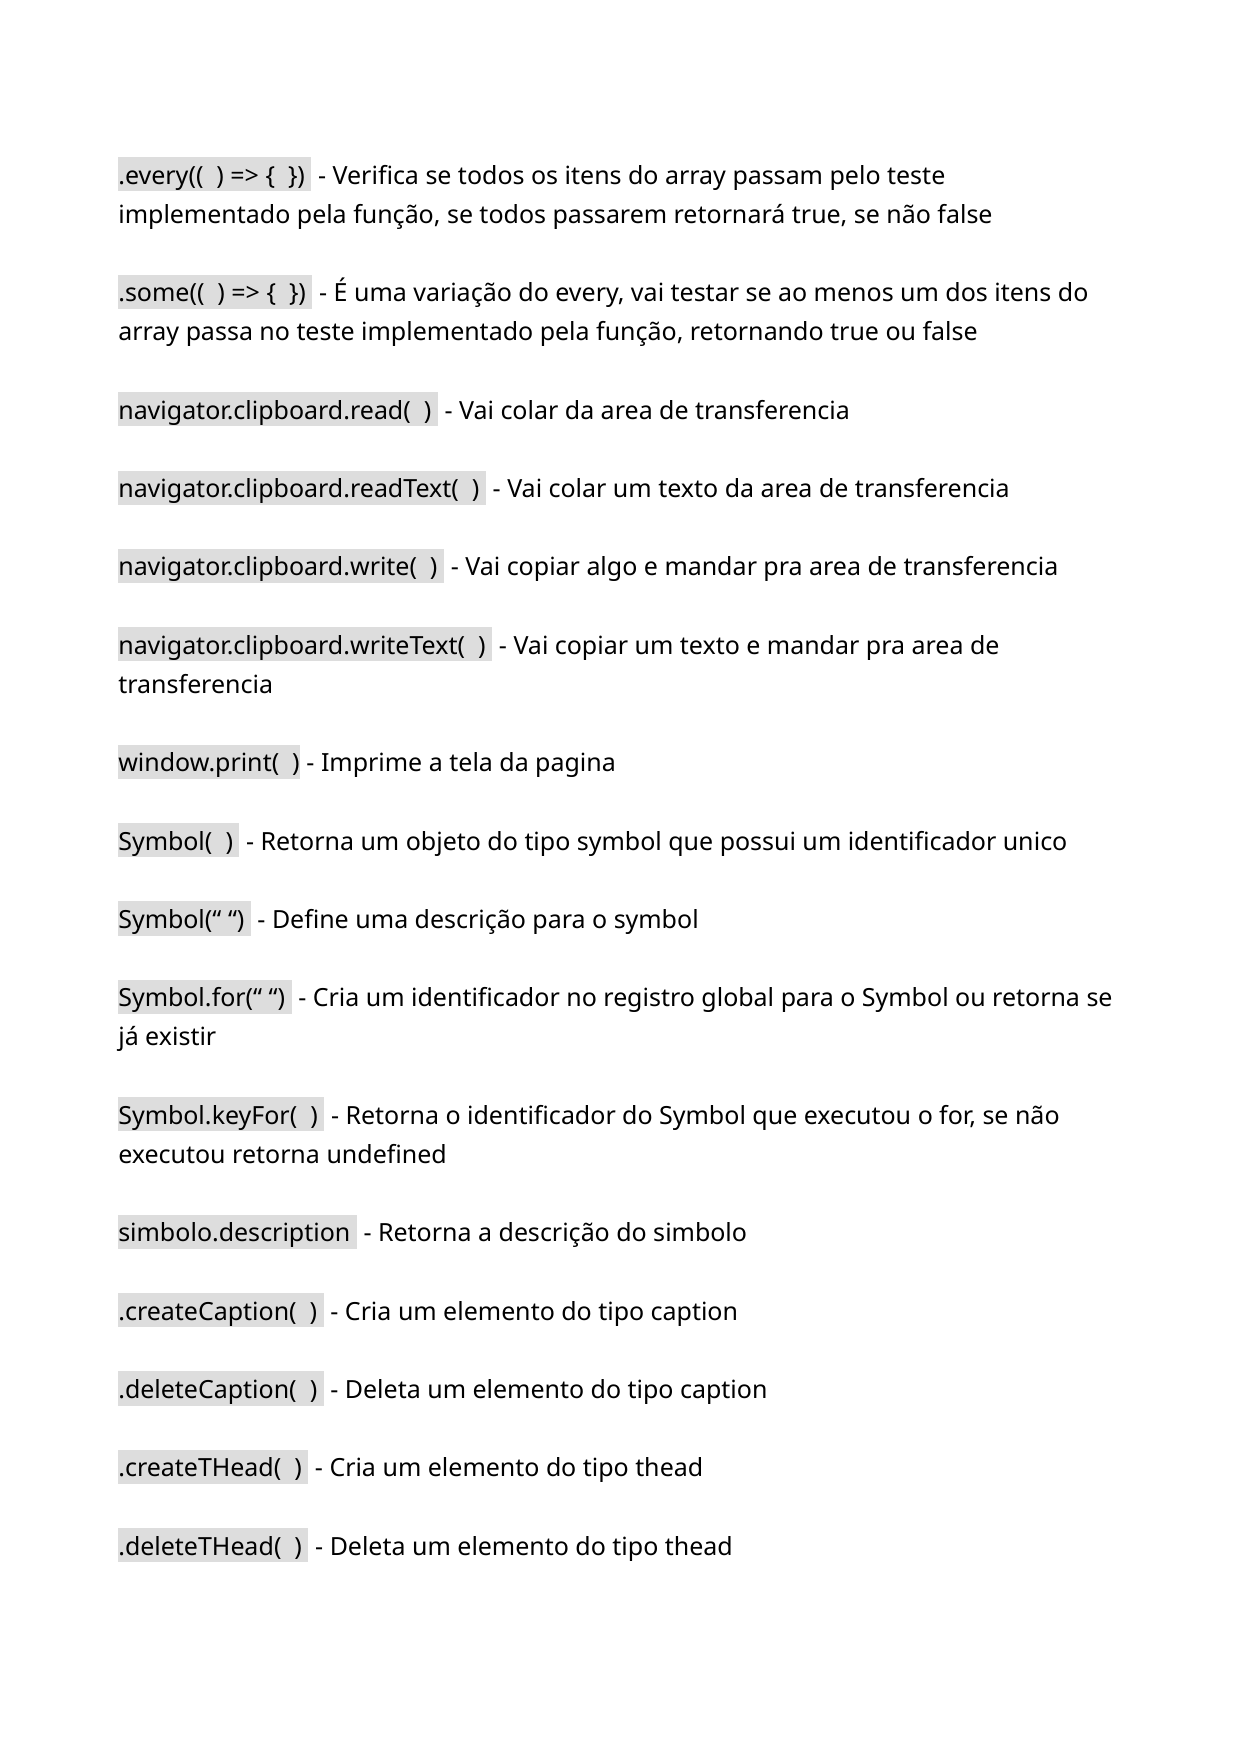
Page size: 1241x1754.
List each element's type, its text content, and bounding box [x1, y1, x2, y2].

text Symbol(“ “) - Define uma descrição para o symbol [118, 901, 1122, 936]
text navigator.clipboard.writeText( ) - Vai copiar um texto e mandar pra area de transferencia [118, 627, 1122, 701]
text .every(( ) => { }) - Verifica se todos os itens do array passam pelo teste implementado pela função, se todos passarem retornará true, se não false [118, 157, 1122, 231]
text window.print( ) - Imprime a tela da pagina [118, 745, 1122, 779]
text Symbol( ) - Retorna um objeto do tipo symbol que possui um identificador unico [118, 823, 1122, 857]
text navigator.clipboard.write( ) - Vai copiar algo e mandar pra area de transferencia [118, 549, 1122, 583]
text navigator.clipboard.read( ) - Vai colar da area de transferencia [118, 392, 1122, 426]
text .deleteTHead( ) - Deleta um elemento do tipo thead [118, 1528, 1122, 1562]
text simbolo.description - Retorna a descrição do simbolo [118, 1215, 1122, 1249]
text .some(( ) => { }) - É uma variação do every, vai testar se ao menos um dos itens do array passa no teste implementado pela função, retornando true ou false [118, 275, 1122, 348]
text .deleteCaption( ) - Deleta um elemento do tipo caption [118, 1371, 1122, 1406]
text Symbol.keyFor( ) - Retorna o identificador do Symbol que executou o for, se não executou retorna undefined [118, 1097, 1122, 1171]
text navigator.clipboard.readText( ) - Vai colar um texto da area de transferencia [118, 471, 1122, 505]
text .createTHead( ) - Cria um elemento do tipo thead [118, 1450, 1122, 1484]
text .createCaption( ) - Cria um elemento do tipo caption [118, 1293, 1122, 1327]
text Symbol.for(“ “) - Cria um identificador no registro global para o Symbol ou retorna se já existir [118, 980, 1122, 1053]
